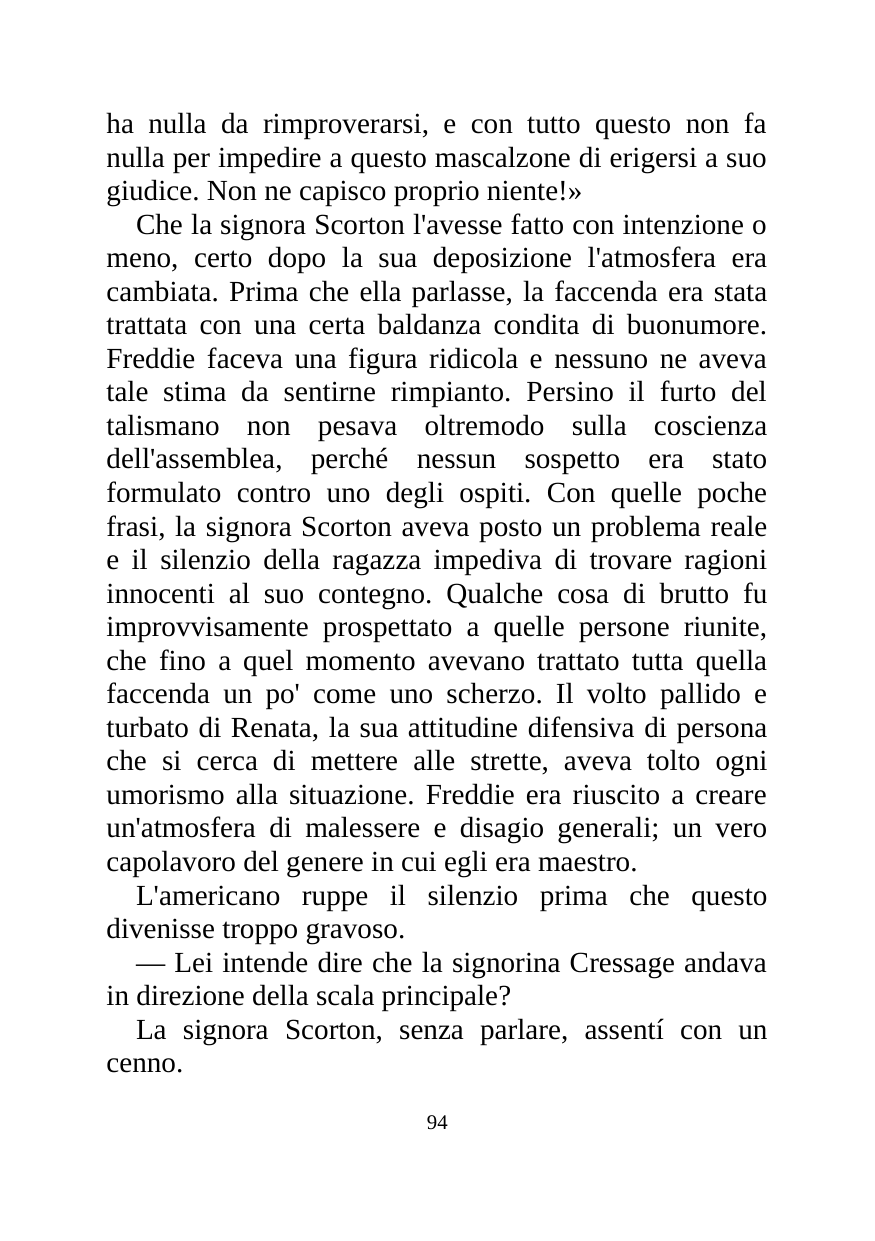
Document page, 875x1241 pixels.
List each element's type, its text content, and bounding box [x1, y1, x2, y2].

text — Lei intende dire che la signorina Cressage andava in direzione della scala principale? [106, 945, 768, 1012]
text La signora Scorton, senza parlare, assentí con un cenno. [106, 1012, 768, 1079]
text L'americano ruppe il silenzio prima che questo divenisse troppo gravoso. [106, 878, 768, 945]
text Che la signora Scorton l'avesse fatto con intenzione o meno, certo dopo la sua deposizione l'atmosfera era cambiata. Prima che ella parlasse, la faccenda era stata trattata con una certa baldanza condita di buonumore. Freddie faceva una figura ridicola e nessuno ne aveva tale stima da sentirne rimpianto. Persino il furto del talismano non pesava oltremodo sulla coscienza dell'assemblea, perché nessun sospetto era stato formulato contro uno degli ospiti. Con quelle poche frasi, la signora Scorton aveva posto un problema reale e il silenzio della ragazza impediva di trovare ragioni innocenti al suo contegno. Qualche cosa di brutto fu improvvisamente prospettato a quelle persone riunite, che fino a quel momento avevano trattato tutta quella faccenda un po' come uno scherzo. Il volto pallido e turbato di Renata, la sua attitudine difensiva di persona che si cerca di mettere alle strette, aveva tolto ogni umorismo alla situazione. Freddie era riuscito a creare un'atmosfera di malessere e disagio generali; un vero capolavoro del genere in cui egli era maestro. [106, 207, 768, 878]
text ha nulla da rimproverarsi, e con tutto questo non fa nulla per impedire a questo mascalzone di erigersi a suo giudice. Non ne capisco proprio niente!» [106, 106, 768, 207]
